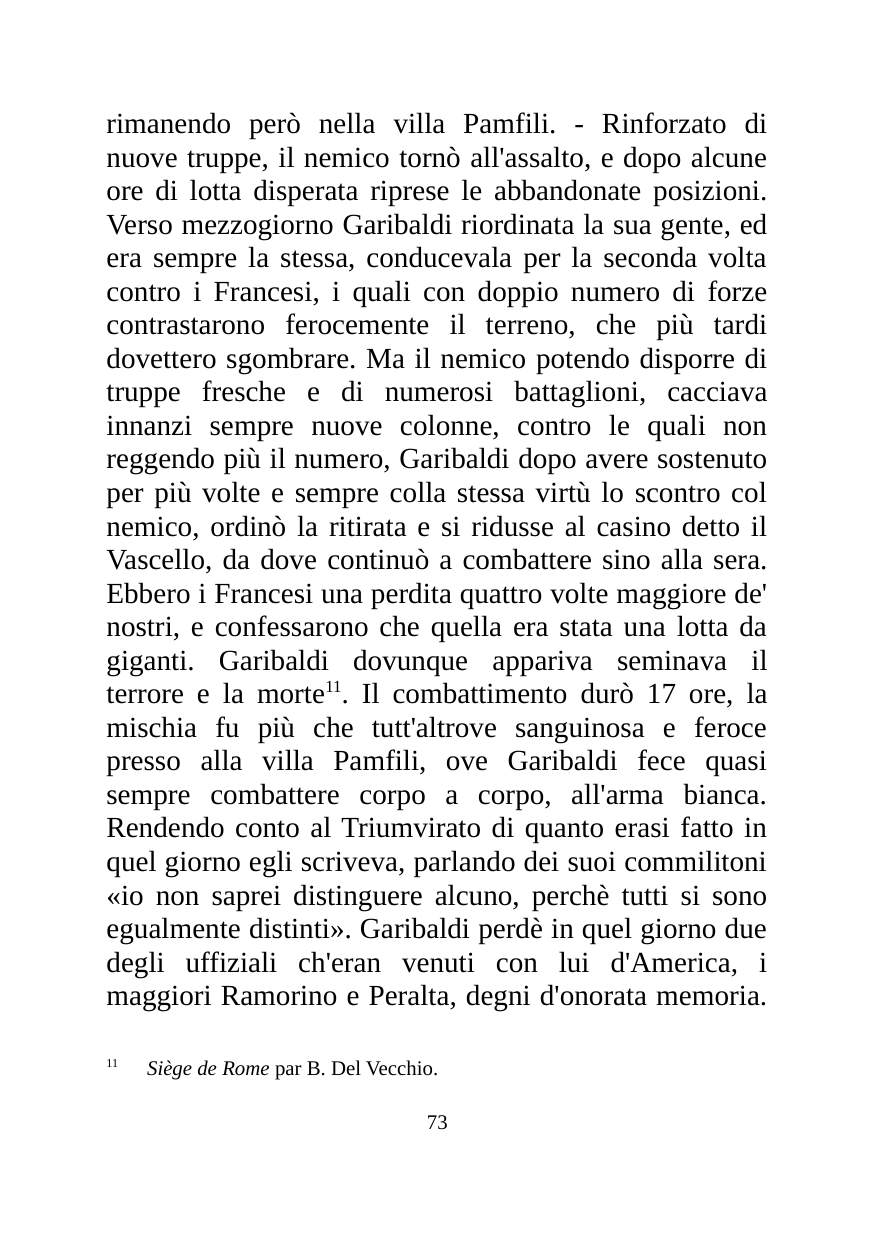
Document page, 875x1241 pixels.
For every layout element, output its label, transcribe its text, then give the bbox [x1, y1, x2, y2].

text rimanendo però nella villa Pamfili. - Rinforzato di nuove truppe, il nemico tornò all'assalto, e dopo alcune ore di lotta disperata riprese le abbandonate posizioni. Verso mezzogiorno Garibaldi riordinata la sua gente, ed era sempre la stessa, conducevala per la seconda volta contro i Francesi, i quali con doppio numero di forze contrastarono ferocemente il terreno, che più tardi dovettero sgombrare. Ma il nemico potendo disporre di truppe fresche e di numerosi battaglioni, cacciava innanzi sempre nuove colonne, contro le quali non reggendo più il numero, Garibaldi dopo avere sostenuto per più volte e sempre colla stessa virtù lo scontro col nemico, ordinò la ritirata e si ridusse al casino detto il Vascello, da dove continuò a combattere sino alla sera. Ebbero i Francesi una perdita quattro volte maggiore de' nostri, e confessarono che quella era stata una lotta da giganti. Garibaldi dovunque appariva seminava il terrore e la morte. Il combattimento durò 17 ore, la mischia fu più che tutt'altrove sanguinosa e feroce presso alla villa Pamfili, ove Garibaldi fece quasi sempre combattere corpo a corpo, all'arma bianca. Rendendo conto al Triumvirato di quanto erasi fatto in quel giorno egli scriveva, parlando dei suoi commilitoni «io non saprei distinguere alcuno, perchè tutti si sono egualmente distinti». Garibaldi perdè in quel giorno due degli uffiziali ch'eran venuti con lui d'America, i maggiori Ramorino e Peralta, degni d'onorata memoria. [106, 106, 768, 1012]
text Siège de Rome par B. Del Vecchio. [106, 1056, 768, 1080]
